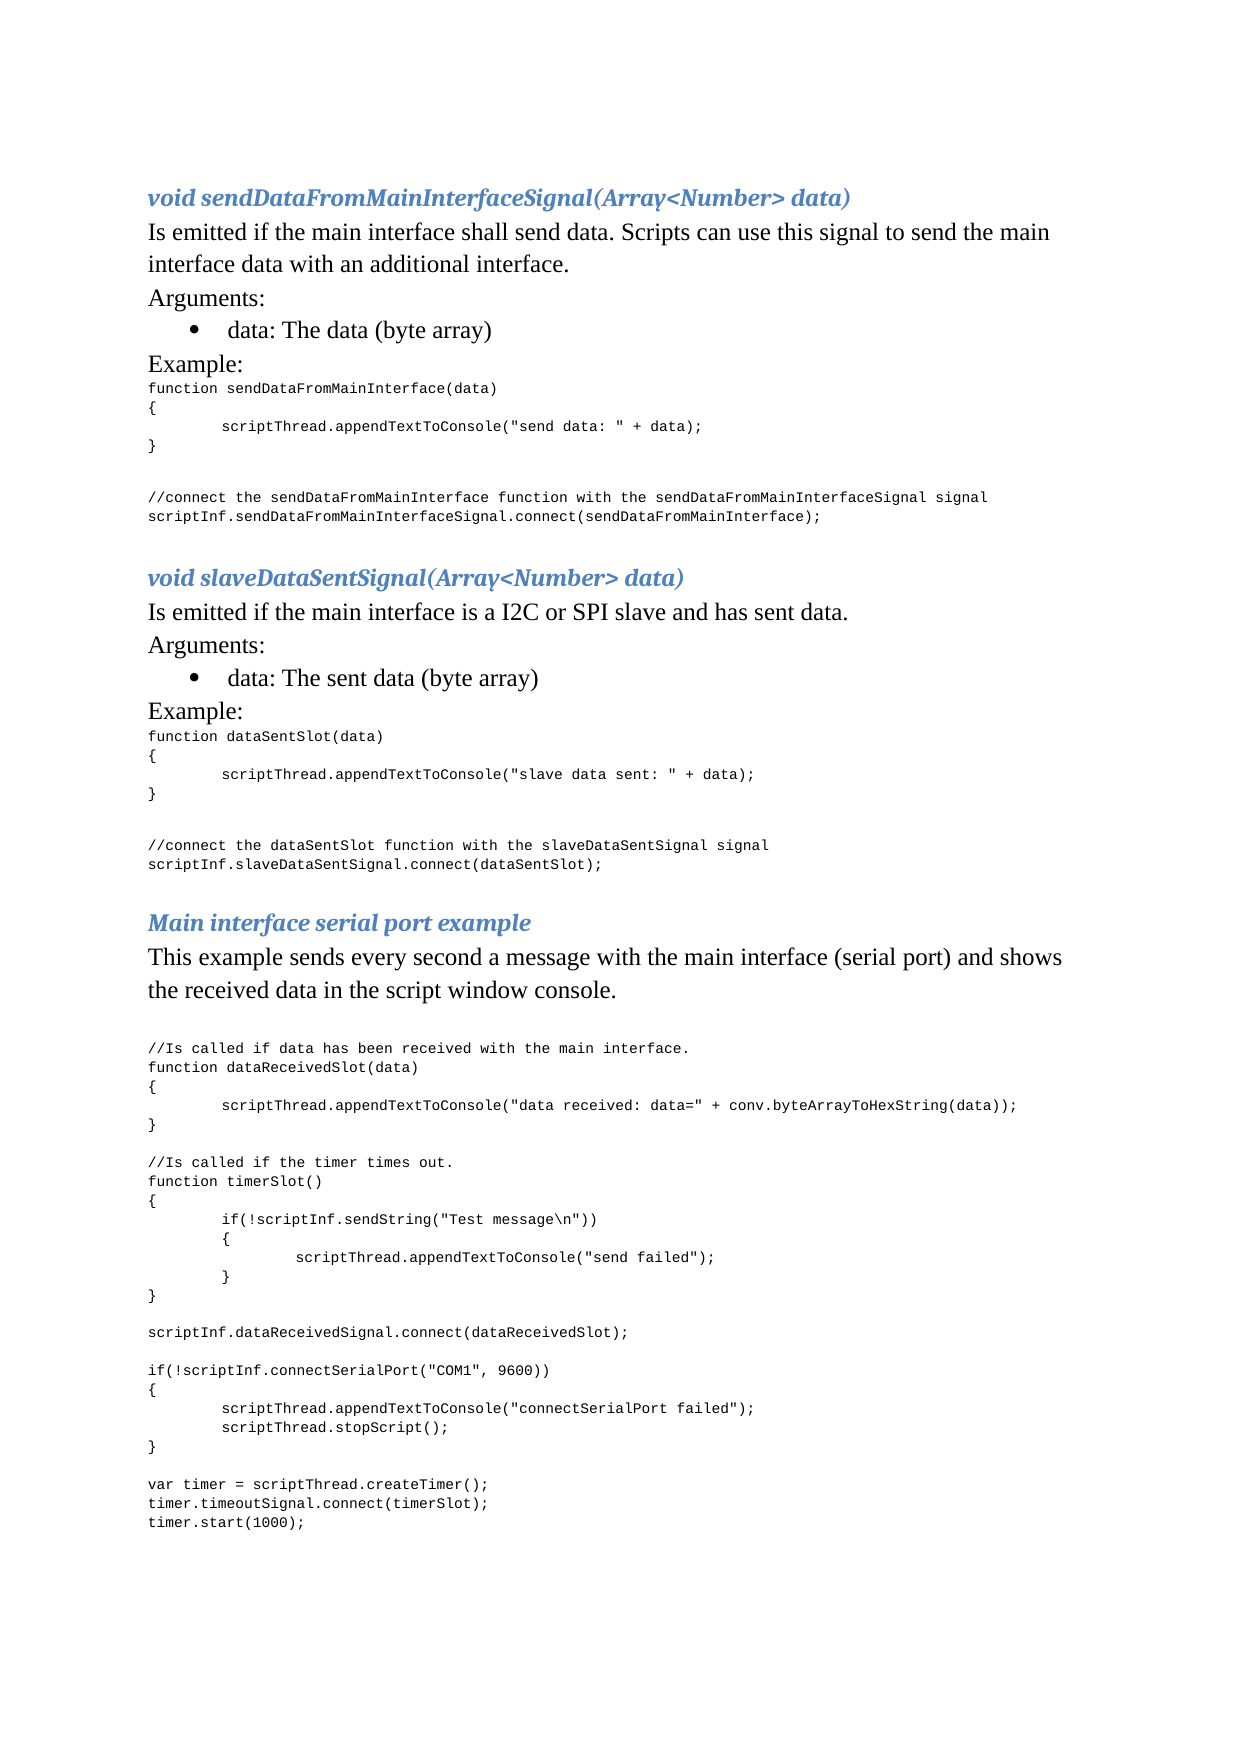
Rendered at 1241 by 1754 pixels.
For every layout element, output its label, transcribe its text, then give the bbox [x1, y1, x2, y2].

text } [148, 1117, 1093, 1134]
text //Is called if data has been received with the main interface. [148, 1041, 1093, 1058]
text timer.timeoutSignal.connect(timerSlot); [148, 1496, 1093, 1513]
text if(!scriptInf.sendString("Test message\n")) [148, 1212, 1093, 1228]
subtitle void slaveDataSentSignal(Array<Number> data) [148, 564, 1093, 593]
text { [148, 1383, 1093, 1399]
text function timerSlot() [148, 1174, 1093, 1191]
text if(!scriptInf.connectSerialPort("COM1", 9600)) [148, 1364, 1093, 1380]
text Arguments: [148, 630, 1093, 659]
text { [148, 401, 1093, 417]
text scriptInf.slaveDataSentSignal.connect(dataSentSlot); [148, 857, 1093, 874]
text //connect the dataSentSlot function with the slaveDataSentSignal signal [148, 838, 1093, 855]
text Arguments: [148, 283, 1093, 311]
text //Is called if the timer times out. [148, 1155, 1093, 1172]
text scriptThread.appendTextToConsole("slave data sent: " + data); [148, 767, 1093, 784]
text scriptThread.stopScript(); [148, 1421, 1093, 1437]
text Example: [148, 696, 1093, 725]
text scriptThread.appendTextToConsole("connectSerialPort failed"); [148, 1402, 1093, 1418]
text function dataSentSlot(data) [148, 729, 1093, 746]
text } [148, 1439, 1093, 1456]
text scriptInf.sendDataFromMainInterfaceSignal.connect(sendDataFromMainInterface); [148, 509, 1093, 526]
text //connect the sendDataFromMainInterface function with the sendDataFromMainInterfaceSignal signal [148, 491, 1093, 507]
text } [148, 1288, 1093, 1304]
text } [148, 438, 1093, 455]
text { [148, 748, 1093, 765]
text } [148, 786, 1093, 803]
text function dataReceivedSlot(data) [148, 1060, 1093, 1077]
text Is emitted if the main interface shall send data. Scripts can use this signal to send the main interface data with an additional interface. [148, 217, 1093, 278]
text { [148, 1079, 1093, 1096]
text var timer = scriptThread.createTimer(); [148, 1477, 1093, 1494]
text This example sends every second a message with the main interface (serial port) and shows the received data in the script window console. [148, 942, 1093, 1004]
subtitle void sendDataFromMainInterfaceSignal(Array<Number> data) [148, 183, 1093, 212]
text Is emitted if the main interface is a I2C or SPI slave and has sent data. [148, 597, 1093, 626]
text Example: [148, 349, 1093, 377]
text { [148, 1231, 1093, 1247]
text scriptThread.appendTextToConsole("data received: data=" + conv.byteArrayToHexString(data)); [148, 1098, 1093, 1115]
text timer.start(1000); [148, 1515, 1093, 1532]
text { [148, 1193, 1093, 1209]
text scriptThread.appendTextToConsole("send data: " + data); [148, 419, 1093, 436]
text scriptInf.dataReceivedSignal.connect(dataReceivedSlot); [148, 1326, 1093, 1342]
list data: The data (byte array) [190, 316, 1093, 344]
list data: The sent data (byte array) [190, 663, 1093, 692]
subtitle Main interface serial port example [148, 909, 1093, 938]
text scriptThread.appendTextToConsole("send failed"); [148, 1250, 1093, 1266]
text } [148, 1269, 1093, 1285]
text function sendDataFromMainInterface(data) [148, 382, 1093, 398]
